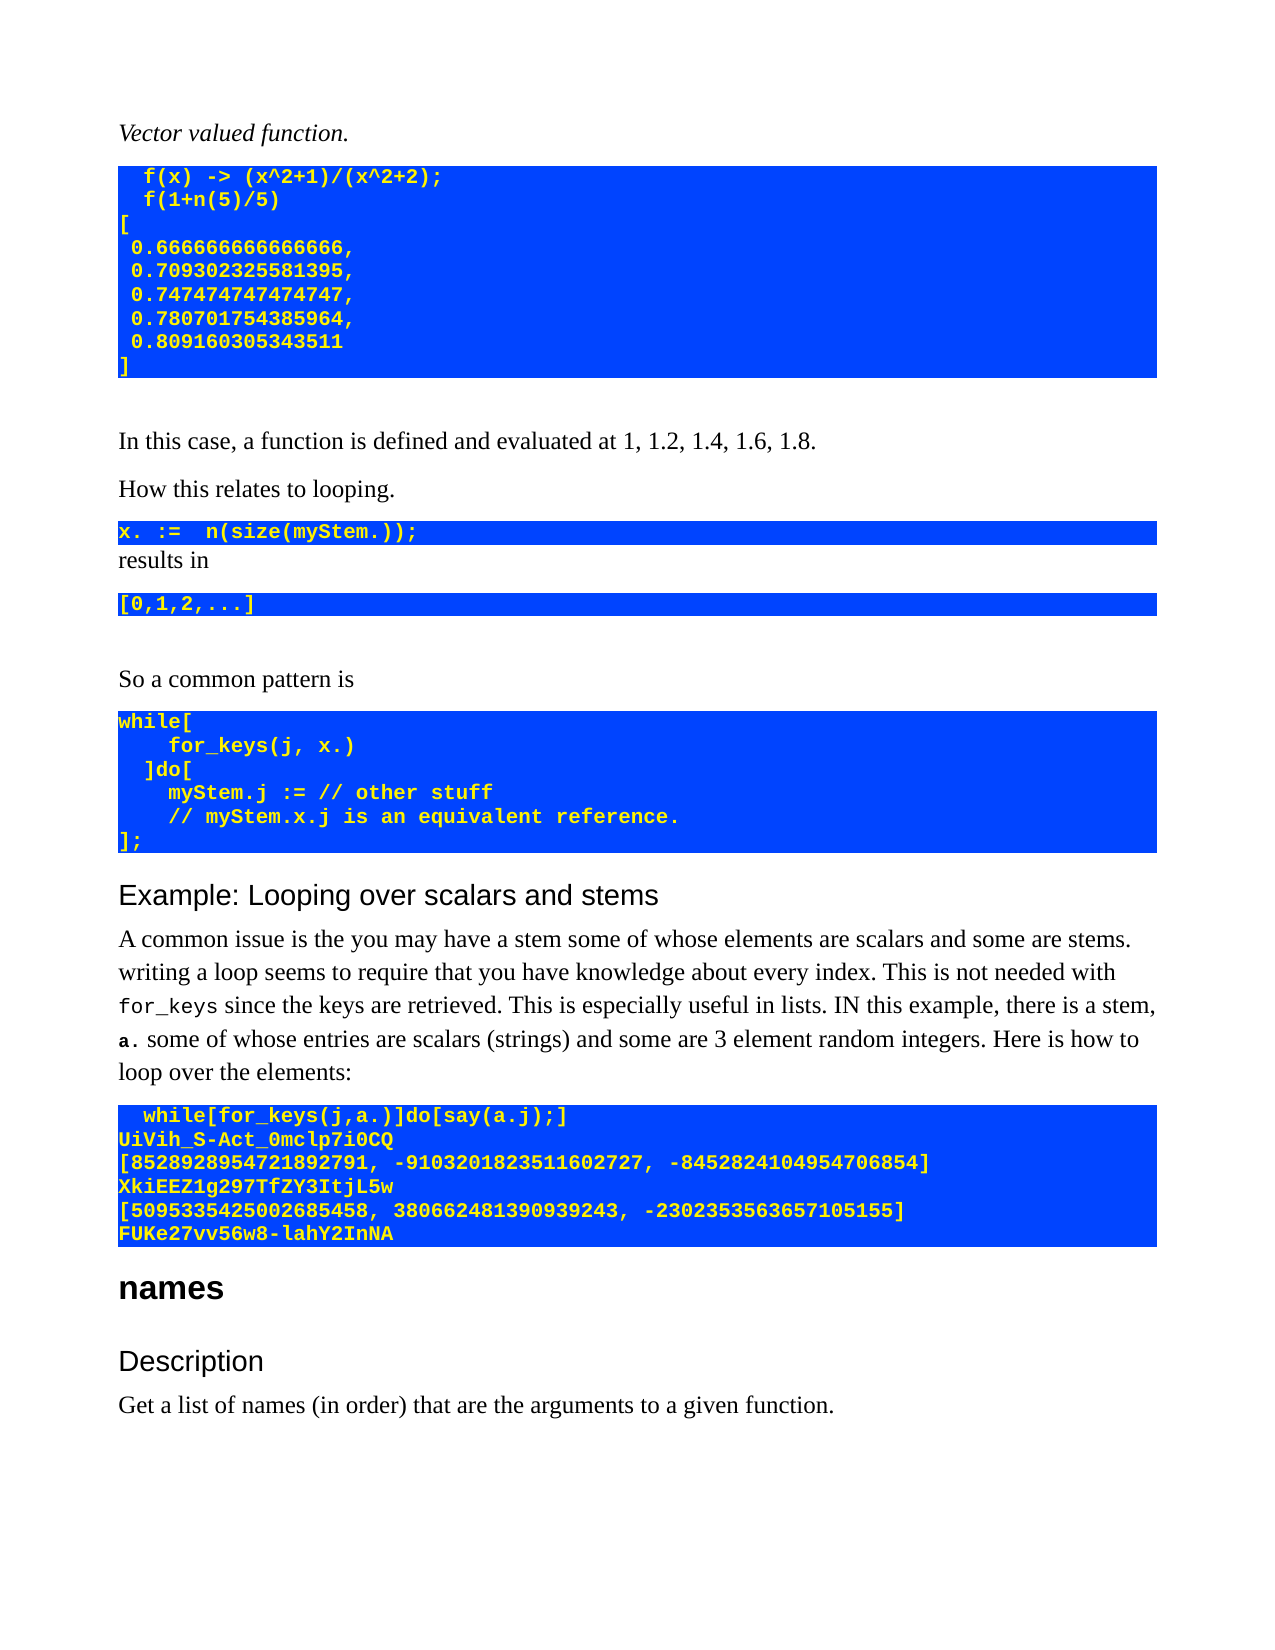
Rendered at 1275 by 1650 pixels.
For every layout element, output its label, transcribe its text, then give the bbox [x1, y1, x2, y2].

text [0,1,2,...] [118, 593, 1157, 616]
text A common issue is the you may have a stem some of whose elements are scalars and some are stems. writing a loop seems to require that you have knowledge about every index. This is not needed with for_keys since the keys are retrieved. This is especially useful in lists. IN this example, there is a stem, a. some of whose entries are scalars (strings) and some are 3 element random integers. Here is how to loop over the elements: [118, 924, 1157, 1086]
text XkiEEZ1g297TfZY3ItjL5w [118, 1176, 1157, 1200]
text ]do[ [118, 759, 1157, 782]
text x. := n(size(myStem.)); [118, 521, 1157, 545]
text // myStem.x.j is an equivalent reference. [118, 806, 1157, 830]
text f(1+n(5)/5) [118, 189, 1157, 213]
text results in [118, 545, 1157, 574]
text 0.709302325581395, [118, 260, 1157, 284]
subtitle names [118, 1268, 1157, 1306]
text In this case, a function is defined and evaluated at 1, 1.2, 1.4, 1.6, 1.8. [118, 426, 1157, 455]
text myStem.j := // other stuff [118, 782, 1157, 806]
text 0.747474747474747, [118, 284, 1157, 308]
text How this relates to looping. [118, 474, 1157, 502]
text ]; [118, 830, 1157, 853]
text 0.780701754385964, [118, 308, 1157, 331]
text [8528928954721892791, -9103201823511602727, -8452824104954706854] [118, 1152, 1157, 1176]
text UiVih_S-Act_0mclp7i0CQ [118, 1129, 1157, 1152]
text while[for_keys(j,a.)]do[say(a.j);] [118, 1105, 1157, 1129]
text f(x) -> (x^2+1)/(x^2+2); [118, 166, 1157, 189]
text FUKe27vv56w8-lahY2InNA [118, 1223, 1157, 1247]
text while[ [118, 711, 1157, 735]
text 0.666666666666666, [118, 237, 1157, 260]
text Vector valued function. [118, 118, 1157, 147]
text for_keys(j, x.) [118, 735, 1157, 759]
subtitle Description [118, 1344, 1157, 1377]
text [ [118, 213, 1157, 237]
text 0.809160305343511 [118, 331, 1157, 355]
text [5095335425002685458, 380662481390939243, -2302353563657105155] [118, 1200, 1157, 1223]
text So a common pattern is [118, 664, 1157, 693]
text Get a list of names (in order) that are the arguments to a given function. [118, 1390, 1157, 1419]
text ] [118, 355, 1157, 378]
subtitle Example: Looping over scalars and stems [118, 878, 1157, 912]
